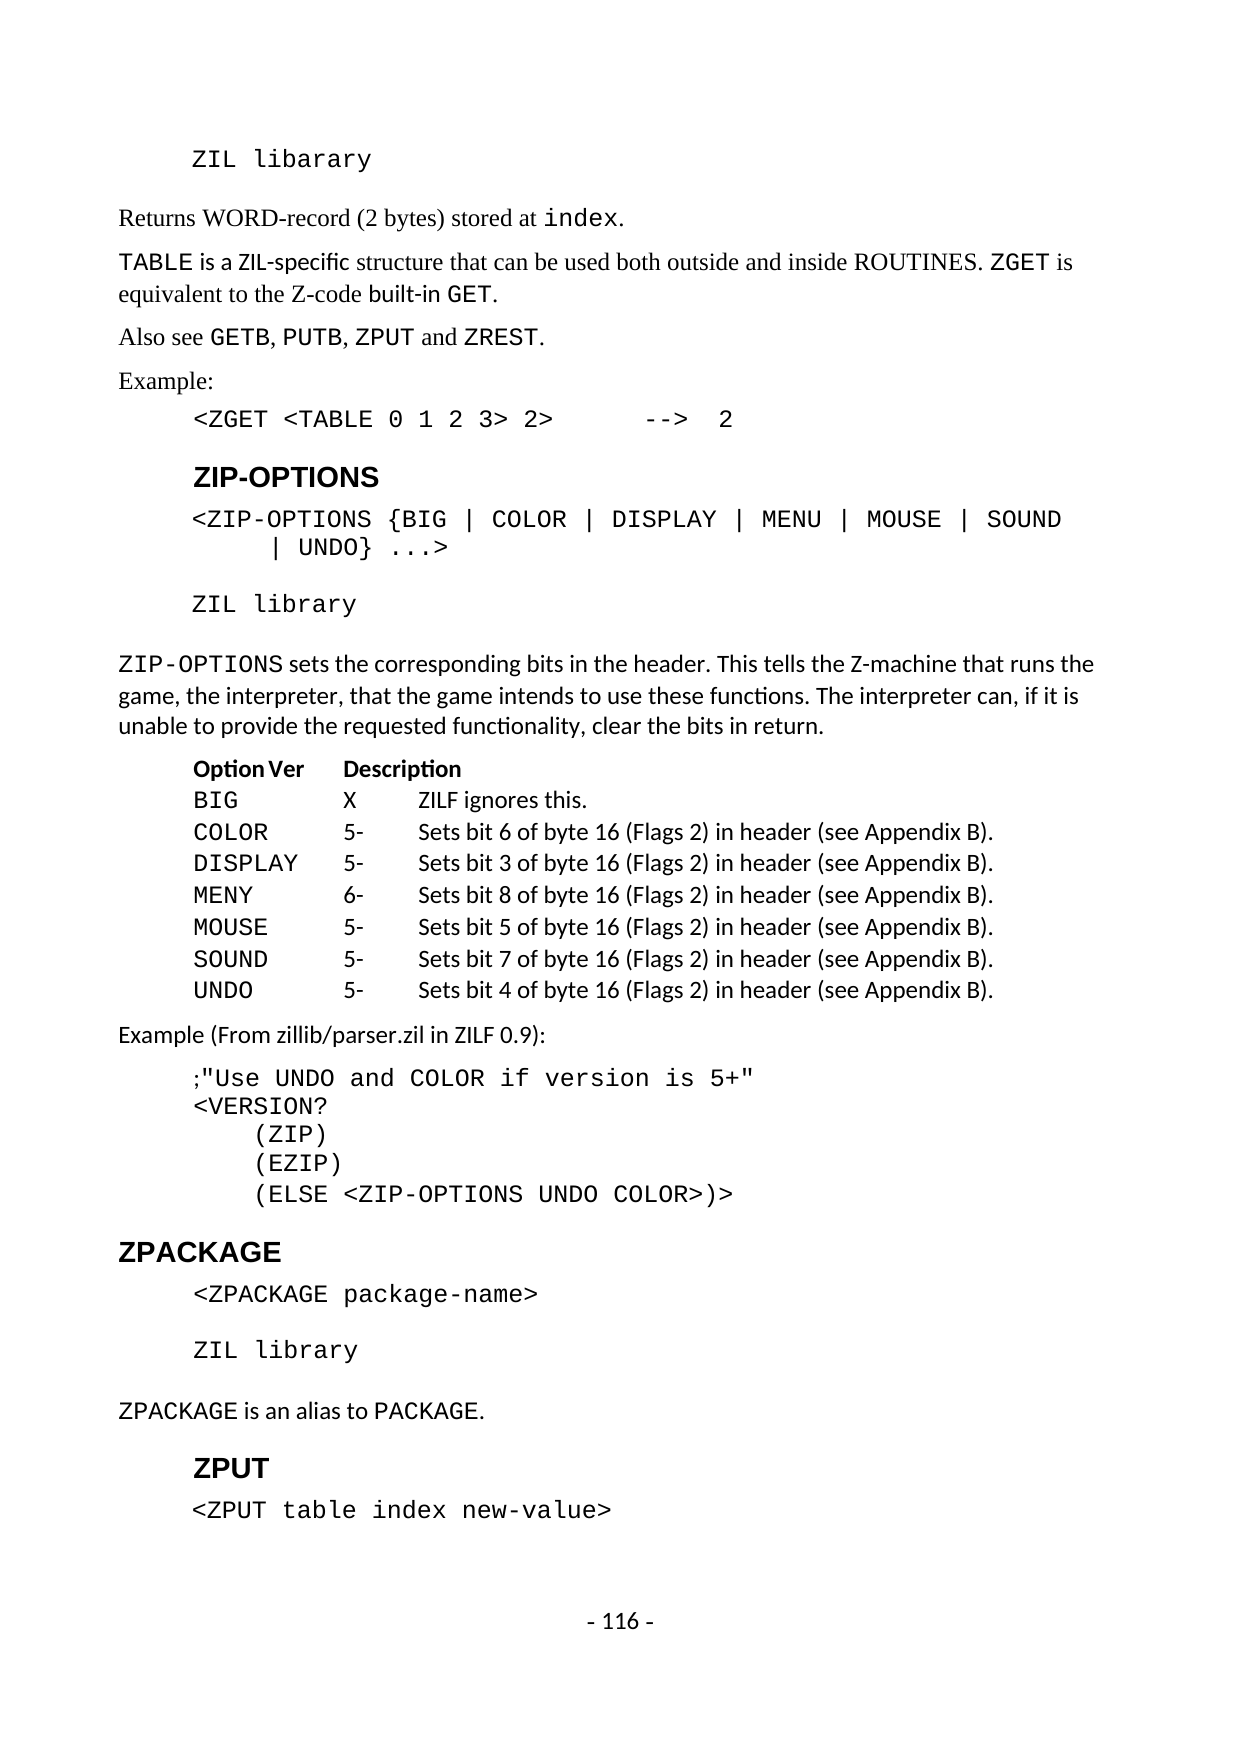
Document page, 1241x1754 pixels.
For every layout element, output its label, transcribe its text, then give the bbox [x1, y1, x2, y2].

text Example: [118, 366, 1122, 394]
text Option Ver Description BIG X ZILF ignores this. COLOR 5- Sets bit 6 of byte 16 (Flags 2) in header (see Appendix B). DISPLAY 5- Sets bit 3 of byte 16 (Flags 2) in header (see Appendix B). MENY 6- Sets bit 8 of byte 16 (Flags 2) in header (see Appendix B). MOUSE 5- Sets bit 5 of byte 16 (Flags 2) in header (see Appendix B). SOUND 5- Sets bit 7 of byte 16 (Flags 2) in header (see Appendix B). UNDO 5- Sets bit 4 of byte 16 (Flags 2) in header (see Appendix B). [118, 753, 1122, 1006]
text Example (From zillib/parser.zil in ZILF 0.9): [118, 1019, 1122, 1049]
text Also see GETB, PUTB, ZPUT and ZREST. [118, 322, 1122, 353]
text <ZPUT table index new-value> [192, 1498, 1122, 1526]
subtitle ZPUT [118, 1452, 1122, 1485]
text Returns WORD-record (2 bytes) stored at index. [118, 203, 1122, 234]
subtitle ZPACKAGE [118, 1235, 1122, 1269]
text | UNDO} ...> [192, 535, 1122, 563]
subtitle ZIP-OPTIONS [118, 460, 1122, 494]
text ZIP-OPTIONS sets the corresponding bits in the header. This tells the Z-machine that runs the game, the interpreter, that the game intends to use these functions. The interpreter can, if it is unable to provide the requested functionality, clear the bits in return. [118, 648, 1122, 741]
text <ZGET <TABLE 0 1 2 3> 2> --> 2 [118, 407, 1122, 435]
text TABLE is a ZIL-specific structure that can be used both outside and inside ROUTINES. ZGET is equivalent to the Z-code built-in GET. [118, 246, 1122, 310]
text ;"Use UNDO and COLOR if version is 5+" <VERSION? (ZIP) (EZIP) (ELSE <ZIP-OPTIONS UNDO COLOR>)> [118, 1062, 1122, 1210]
text ZIL libarary [192, 146, 1122, 175]
text <ZIP-OPTIONS {BIG | COLOR | DISPLAY | MENU | MOUSE | SOUND [192, 506, 1122, 535]
text ZIL library [192, 591, 1122, 620]
text ZPACKAGE is an alias to PACKAGE. [118, 1395, 1122, 1427]
list <ZPACKAGE package-name> ZIL library [118, 1281, 1122, 1366]
